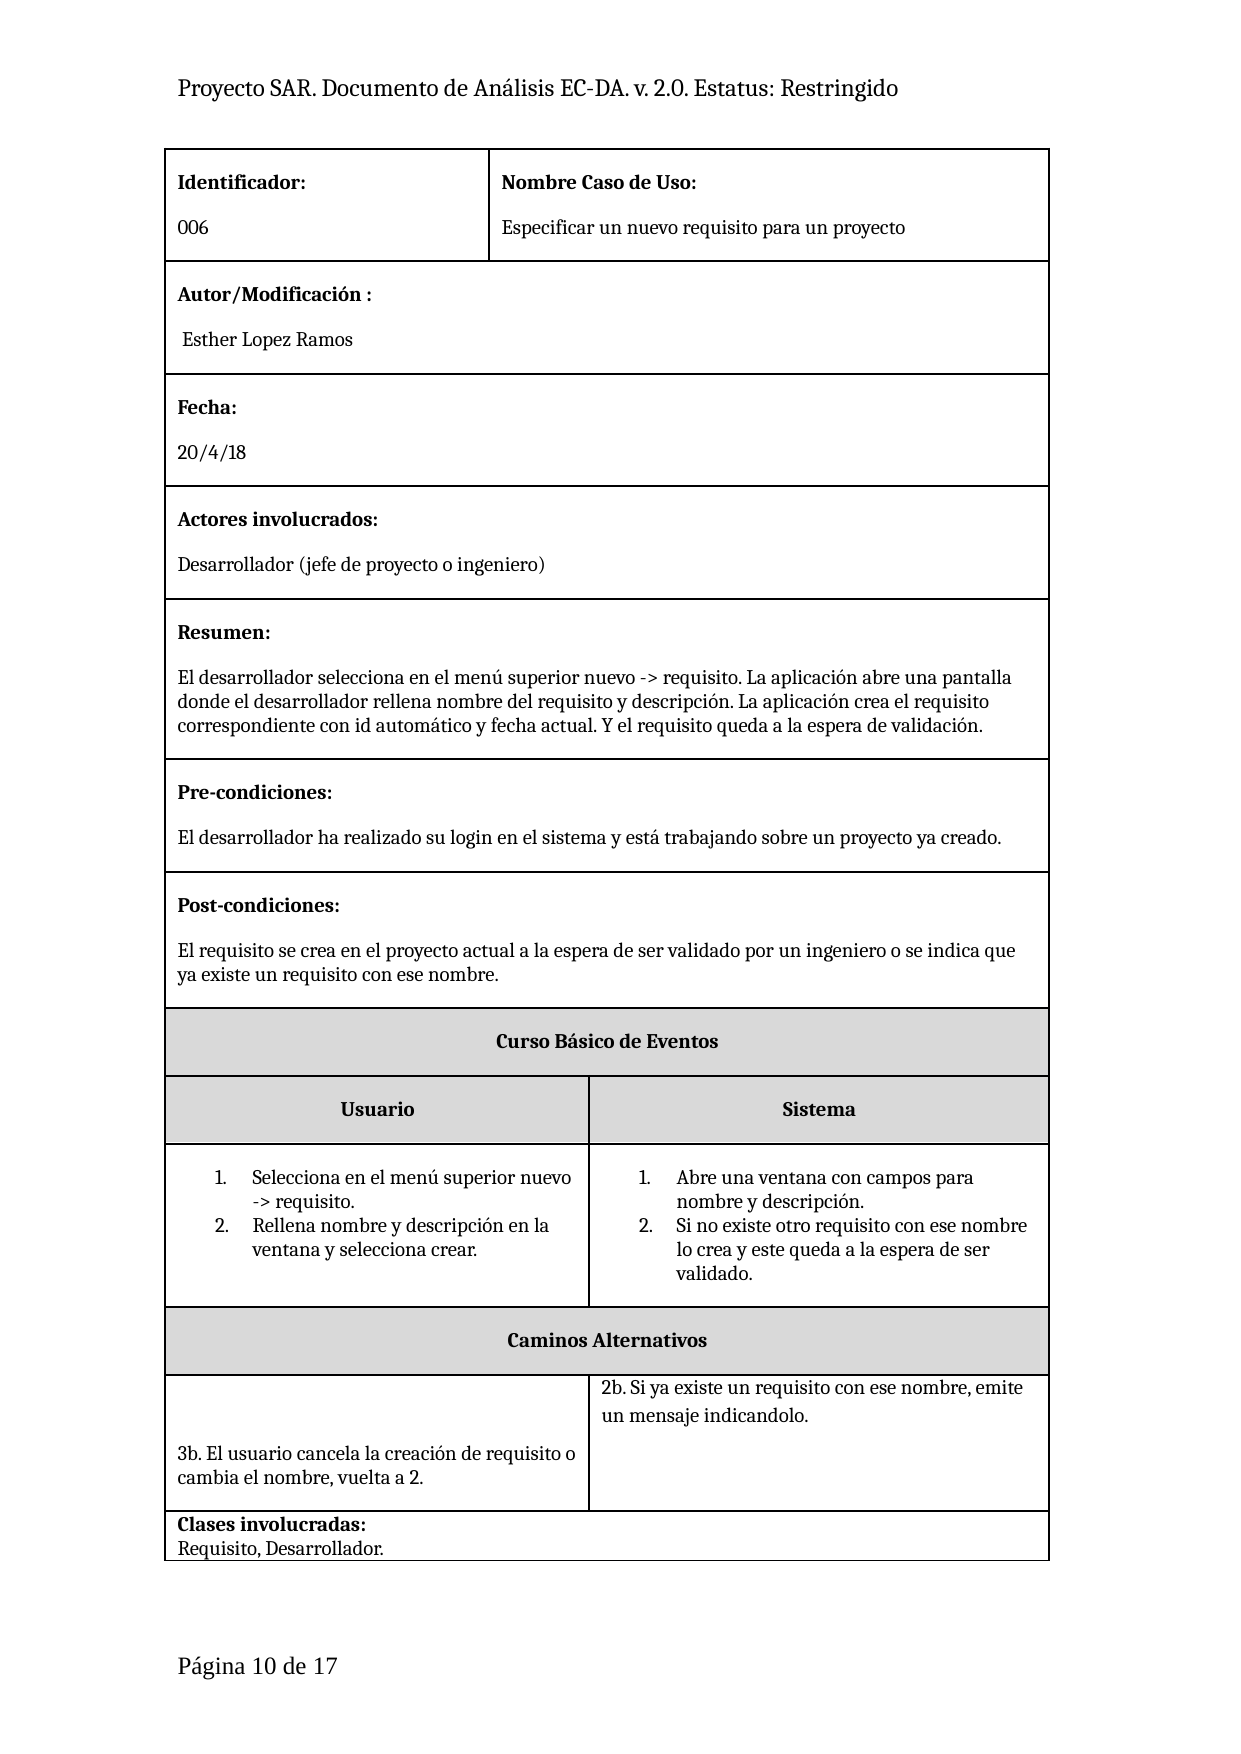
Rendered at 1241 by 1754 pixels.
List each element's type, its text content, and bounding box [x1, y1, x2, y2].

table_cell Usuario [166, 1077, 588, 1142]
table_cell 3b. El usuario cancela la creación de requisito o cambia el nombre, vuelta a 2. [166, 1376, 588, 1510]
table_cell Fecha: 20/4/18 [166, 375, 1048, 485]
table_cell Actores involucrados: Desarrollador (jefe de proyecto o ingeniero) [166, 487, 1048, 598]
table_cell Curso Básico de Eventos [166, 1009, 1048, 1075]
table_cell Resumen: El desarrollador selecciona en el menú superior nuevo -> requisito. La aplicación abre una pantalla donde el desarrollador rellena nombre del requisito y descripción. La aplicación crea el requisito correspondiente con id automático y fecha actual. Y el requisito queda a la espera de validación. [166, 600, 1048, 758]
table_cell Caminos Alternativos [166, 1308, 1048, 1374]
table_cell Clases involucradas: Requisito, Desarrollador. [166, 1512, 1048, 1560]
table_header Identificador: 006 [166, 150, 488, 260]
table_cell Pre-condiciones: El desarrollador ha realizado su login en el sistema y está trabajando sobre un proyecto ya creado. [166, 760, 1048, 871]
table_cell Abre una ventana con campos para nombre y descripción. Si no existe otro requisito con ese nombre lo crea y este queda a la espera de ser validado. [590, 1145, 1048, 1306]
table_cell Post-condiciones: El requisito se crea en el proyecto actual a la espera de ser validado por un ingeniero o se indica que ya existe un requisito con ese nombre. [166, 873, 1048, 1007]
table_cell Selecciona en el menú superior nuevo -> requisito. Rellena nombre y descripción en la ventana y selecciona crear. [166, 1145, 588, 1306]
table_cell Autor/Modificación : Esther Lopez Ramos [166, 262, 1048, 373]
table_cell 2b. Si ya existe un requisito con ese nombre, emite un mensaje indicandolo. [590, 1376, 1048, 1510]
table_cell Sistema [590, 1077, 1048, 1142]
table_header Nombre Caso de Uso: Especificar un nuevo requisito para un proyecto [490, 150, 1048, 260]
